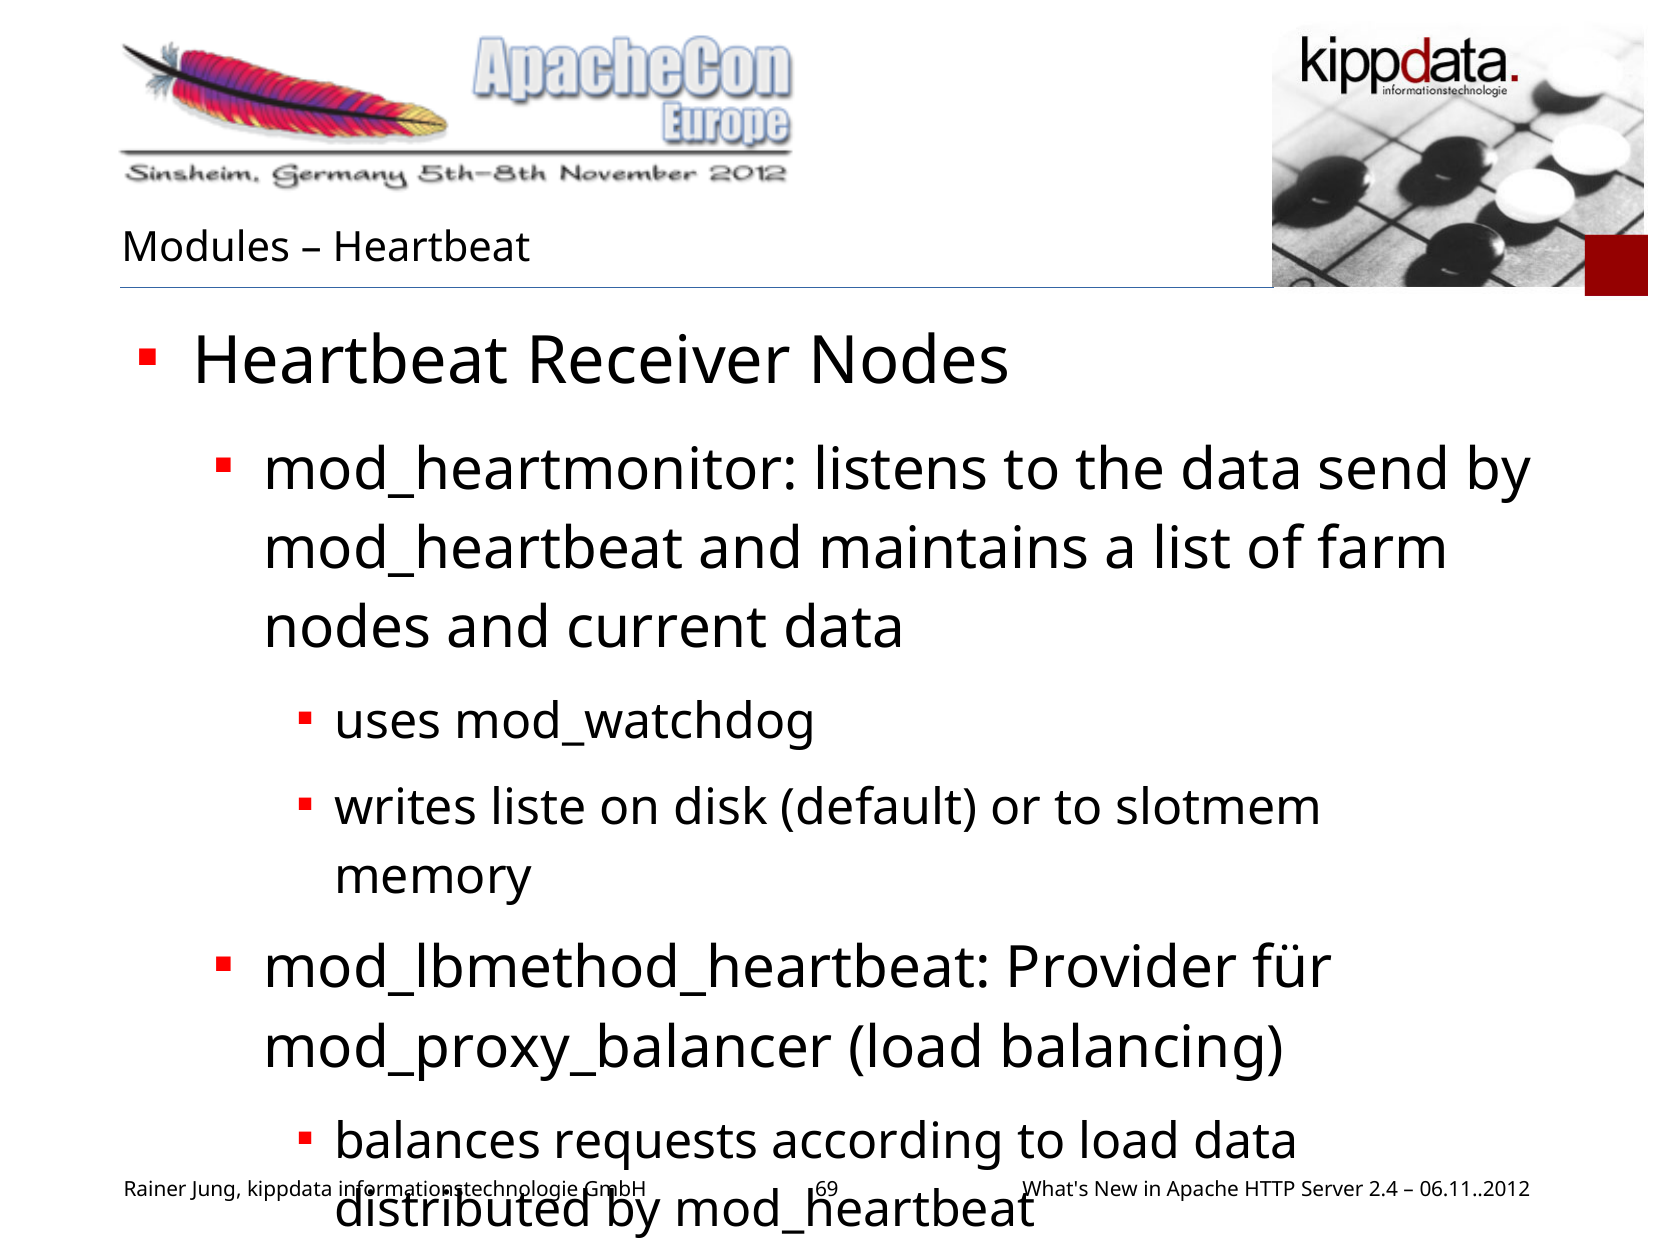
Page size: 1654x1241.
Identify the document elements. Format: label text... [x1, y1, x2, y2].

picture [1272, 5, 1648, 302]
title Modules – Heartbeat [121, 204, 1242, 286]
picture [113, 32, 797, 195]
list Heartbeat Receiver Nodes mod_heartmonitor: listens to the data send by mod_heartbeat and maintains a list of farm nodes and current data uses mod_watchdog writes liste on disk (default) or to slotmem memory mod_lbmethod_heartbeat: Provider für mod_proxy_balancer (load balancing) balances requests according to load data distributed by mod_heartbeat farm nodes do not need to be known/configured (auto-detect) [121, 312, 1534, 1150]
